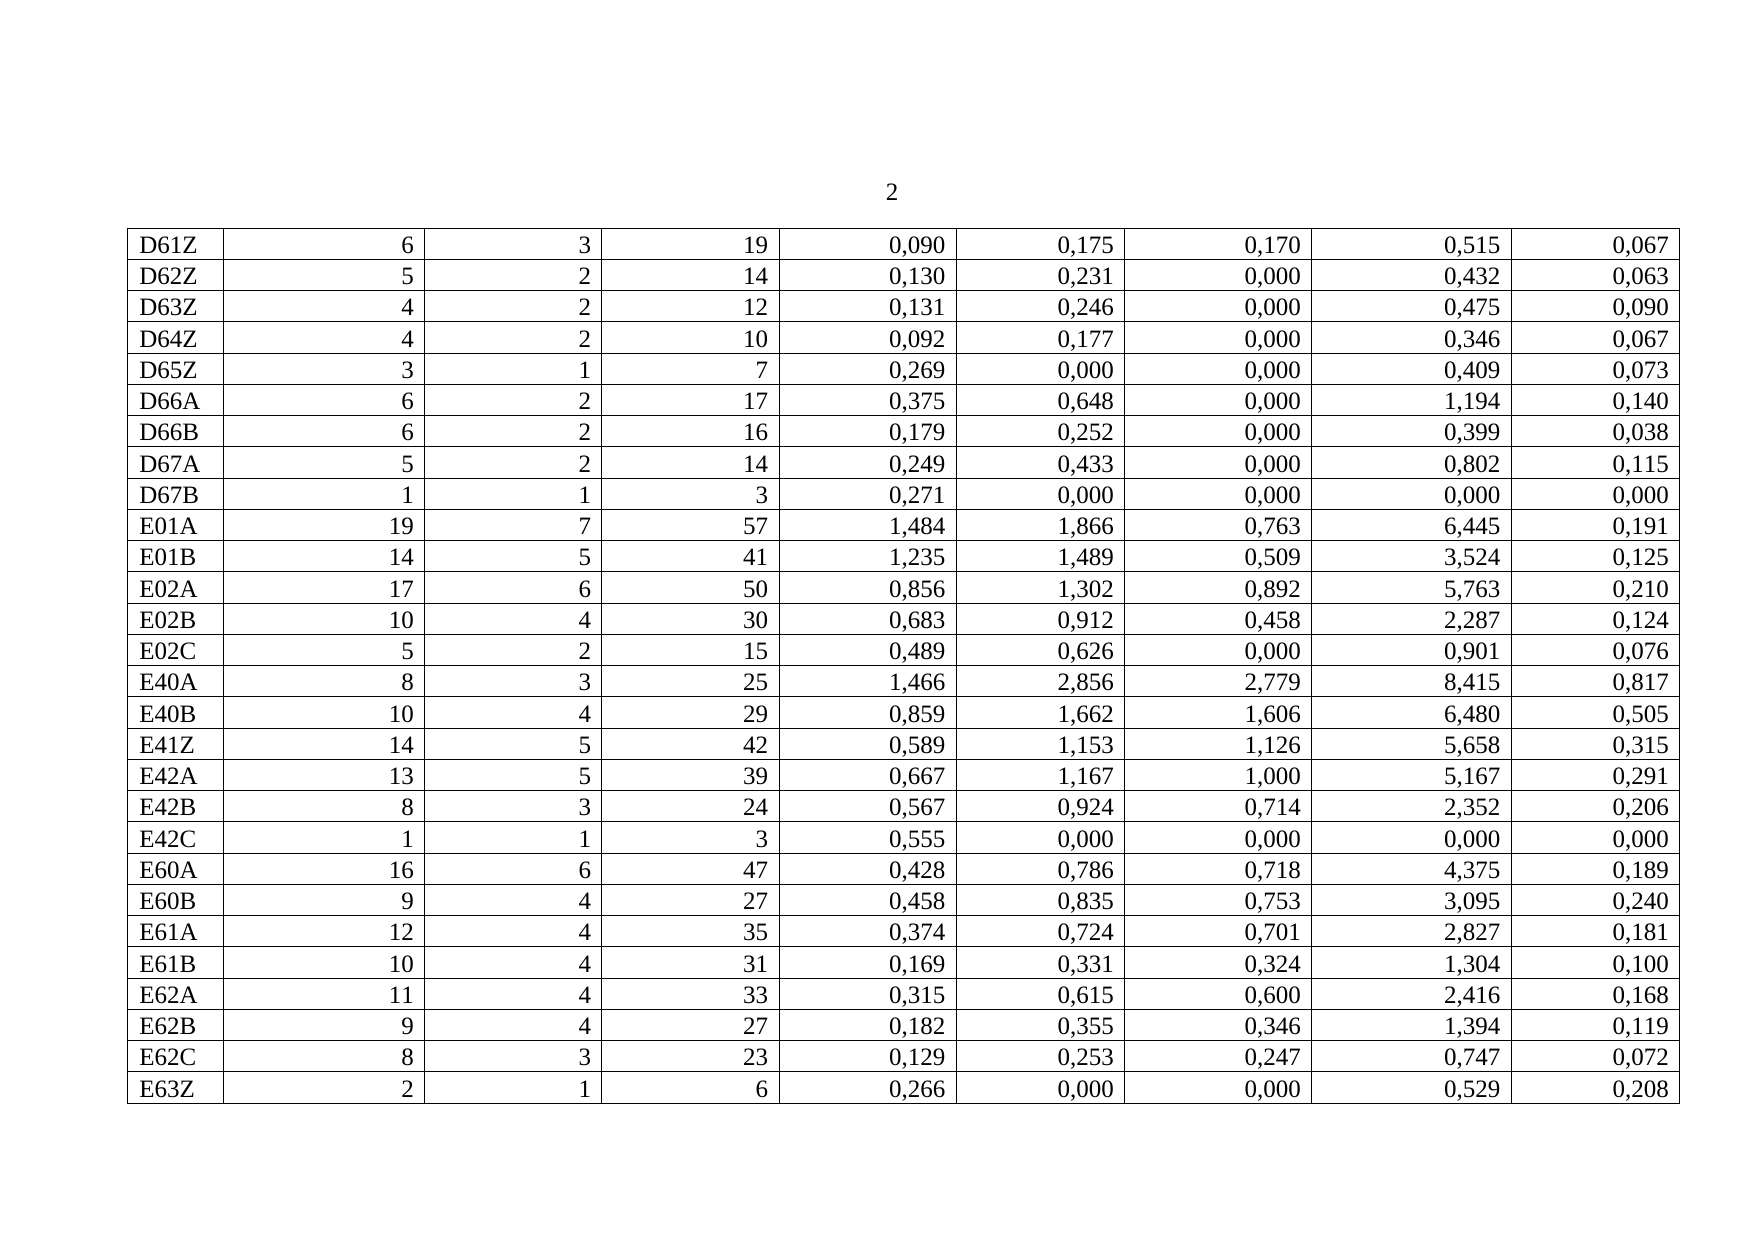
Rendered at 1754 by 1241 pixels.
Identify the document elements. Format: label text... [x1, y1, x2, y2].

table_cell 0,000 [1512, 479, 1679, 509]
table_cell E60A [128, 854, 223, 884]
table_cell 42 [602, 729, 779, 759]
table_cell E62B [128, 1010, 223, 1040]
table_cell 0,428 [780, 854, 956, 884]
table_cell 0,170 [1125, 229, 1311, 259]
table_cell 0,269 [780, 354, 956, 384]
table_cell 1,194 [1312, 385, 1511, 415]
table_cell 0,000 [957, 354, 1124, 384]
table_cell 14 [602, 260, 779, 290]
table_cell 47 [602, 854, 779, 884]
table_cell 1,000 [1125, 760, 1311, 790]
table_cell 6 [224, 229, 424, 259]
table_cell 5,167 [1312, 760, 1511, 790]
table_cell 0,399 [1312, 416, 1511, 446]
table_cell 0,271 [780, 479, 956, 509]
table_cell 2 [425, 322, 601, 352]
table_cell 0,291 [1512, 760, 1679, 790]
table_cell 8 [224, 791, 424, 821]
table_cell 0,912 [957, 604, 1124, 634]
table_cell 5,763 [1312, 572, 1511, 602]
table_cell 8 [224, 1041, 424, 1071]
table_cell 5 [224, 635, 424, 665]
table_cell 1,126 [1125, 729, 1311, 759]
table_cell 1,466 [780, 666, 956, 696]
table_cell 1,302 [957, 572, 1124, 602]
table_cell 1,167 [957, 760, 1124, 790]
table_cell 0,206 [1512, 791, 1679, 821]
table_cell 29 [602, 697, 779, 727]
table_cell 1,606 [1125, 697, 1311, 727]
table_cell 7 [425, 510, 601, 540]
table_cell 0,786 [957, 854, 1124, 884]
table_cell D61Z [128, 229, 223, 259]
table_cell 0,189 [1512, 854, 1679, 884]
table_cell 11 [224, 979, 424, 1009]
table_cell 0,115 [1512, 447, 1679, 477]
table_cell 0,433 [957, 447, 1124, 477]
table_cell 0,124 [1512, 604, 1679, 634]
table_cell 0,000 [1125, 822, 1311, 852]
table_cell 0,129 [780, 1041, 956, 1071]
table_cell 10 [224, 604, 424, 634]
table_cell 24 [602, 791, 779, 821]
table_cell 0,505 [1512, 697, 1679, 727]
table_cell E40A [128, 666, 223, 696]
table_cell 1,394 [1312, 1010, 1511, 1040]
table_cell 0,253 [957, 1041, 1124, 1071]
table_cell 15 [602, 635, 779, 665]
table_cell 0,177 [957, 322, 1124, 352]
table_cell 1 [224, 479, 424, 509]
table_cell 2,416 [1312, 979, 1511, 1009]
table_cell 0,458 [780, 885, 956, 915]
table_cell 0,000 [1312, 822, 1511, 852]
table_cell 0,701 [1125, 916, 1311, 946]
table_cell 1,489 [957, 541, 1124, 571]
table_cell 6 [224, 416, 424, 446]
table_cell 0,000 [1125, 479, 1311, 509]
table_cell E42C [128, 822, 223, 852]
table_cell 0,000 [1125, 354, 1311, 384]
table_cell 30 [602, 604, 779, 634]
table_cell 1 [425, 822, 601, 852]
table_cell 5 [224, 260, 424, 290]
table_cell 4 [224, 291, 424, 321]
table_cell D67A [128, 447, 223, 477]
table_cell 10 [602, 322, 779, 352]
table_cell 0,067 [1512, 322, 1679, 352]
table_cell 19 [602, 229, 779, 259]
table_cell 0,000 [1125, 416, 1311, 446]
table_cell 1,304 [1312, 947, 1511, 977]
table_cell 12 [224, 916, 424, 946]
table_cell 31 [602, 947, 779, 977]
table_cell 0,130 [780, 260, 956, 290]
table_cell 2 [425, 385, 601, 415]
table_cell 1 [224, 822, 424, 852]
table_cell 0,315 [780, 979, 956, 1009]
table_cell 0,331 [957, 947, 1124, 977]
table_cell 0,175 [957, 229, 1124, 259]
table_cell 4,375 [1312, 854, 1511, 884]
table_cell 0,000 [1125, 447, 1311, 477]
table_cell 0,090 [1512, 291, 1679, 321]
table_cell E61B [128, 947, 223, 977]
table_cell 25 [602, 666, 779, 696]
table_cell 0,346 [1125, 1010, 1311, 1040]
table_cell 3 [224, 354, 424, 384]
table_cell 41 [602, 541, 779, 571]
table_cell 8,415 [1312, 666, 1511, 696]
table_cell D62Z [128, 260, 223, 290]
table_cell 0,168 [1512, 979, 1679, 1009]
table_cell 0,208 [1512, 1072, 1679, 1102]
table_cell 0,475 [1312, 291, 1511, 321]
table_cell 0,000 [957, 822, 1124, 852]
table_cell 3 [602, 479, 779, 509]
table_cell 0,324 [1125, 947, 1311, 977]
table_cell D65Z [128, 354, 223, 384]
table_cell 4 [425, 1010, 601, 1040]
table_cell 2 [425, 291, 601, 321]
table_cell 0,589 [780, 729, 956, 759]
table_cell 2 [425, 635, 601, 665]
table_cell 0,346 [1312, 322, 1511, 352]
table_cell 0,648 [957, 385, 1124, 415]
table_cell 33 [602, 979, 779, 1009]
table_cell 9 [224, 885, 424, 915]
table_cell 0,355 [957, 1010, 1124, 1040]
table_cell 0,509 [1125, 541, 1311, 571]
table_cell 0,247 [1125, 1041, 1311, 1071]
table_cell 5 [224, 447, 424, 477]
table_cell 0,458 [1125, 604, 1311, 634]
table_cell 16 [602, 416, 779, 446]
table_cell E61A [128, 916, 223, 946]
table_cell 0,073 [1512, 354, 1679, 384]
table_cell 1 [425, 479, 601, 509]
table_cell 0,683 [780, 604, 956, 634]
table_cell 4 [425, 947, 601, 977]
table_cell 0,000 [957, 1072, 1124, 1102]
table_cell 2,287 [1312, 604, 1511, 634]
table_cell 0,182 [780, 1010, 956, 1040]
table_cell 19 [224, 510, 424, 540]
table_cell 7 [602, 354, 779, 384]
table_cell 0,529 [1312, 1072, 1511, 1102]
table_cell D64Z [128, 322, 223, 352]
table_cell 3 [602, 822, 779, 852]
table_cell 2 [425, 447, 601, 477]
table_cell 0,000 [1125, 1072, 1311, 1102]
table_cell 3 [425, 666, 601, 696]
table_cell 0,179 [780, 416, 956, 446]
table_cell 5 [425, 760, 601, 790]
table_cell 0,252 [957, 416, 1124, 446]
table_cell 1 [425, 354, 601, 384]
table_cell 0,210 [1512, 572, 1679, 602]
table_cell 0,615 [957, 979, 1124, 1009]
table_cell 0,125 [1512, 541, 1679, 571]
table_cell 17 [224, 572, 424, 602]
table_cell 17 [602, 385, 779, 415]
table_cell 6 [224, 385, 424, 415]
table_cell 6,445 [1312, 510, 1511, 540]
table_cell 4 [425, 916, 601, 946]
table_cell 0,835 [957, 885, 1124, 915]
table_cell E42B [128, 791, 223, 821]
table_cell 8 [224, 666, 424, 696]
table_cell 0,231 [957, 260, 1124, 290]
table_cell 0,667 [780, 760, 956, 790]
table_cell 23 [602, 1041, 779, 1071]
table_cell 0,076 [1512, 635, 1679, 665]
table_cell 1,235 [780, 541, 956, 571]
table_cell 0,315 [1512, 729, 1679, 759]
table_cell D66A [128, 385, 223, 415]
table_cell 6,480 [1312, 697, 1511, 727]
table_cell 2 [224, 1072, 424, 1102]
table_cell 0,000 [957, 479, 1124, 509]
table_cell 0,753 [1125, 885, 1311, 915]
table_cell 0,072 [1512, 1041, 1679, 1071]
table_cell E40B [128, 697, 223, 727]
table_cell D67B [128, 479, 223, 509]
table_cell E02B [128, 604, 223, 634]
table_cell 0,817 [1512, 666, 1679, 696]
table_cell 4 [425, 979, 601, 1009]
table_cell 3,524 [1312, 541, 1511, 571]
table_cell D66B [128, 416, 223, 446]
table_cell 0,119 [1512, 1010, 1679, 1040]
table_cell 5 [425, 541, 601, 571]
table_cell 0,409 [1312, 354, 1511, 384]
table_cell 0,600 [1125, 979, 1311, 1009]
table_cell 4 [425, 604, 601, 634]
table_cell 3 [425, 791, 601, 821]
table_cell 14 [602, 447, 779, 477]
table_cell 50 [602, 572, 779, 602]
table_cell E02A [128, 572, 223, 602]
table_cell 0,724 [957, 916, 1124, 946]
table_cell 6 [425, 572, 601, 602]
table_cell 5,658 [1312, 729, 1511, 759]
table_cell 0,000 [1125, 385, 1311, 415]
table_cell 4 [425, 885, 601, 915]
table_cell 4 [224, 322, 424, 352]
table_cell 10 [224, 947, 424, 977]
table_cell 14 [224, 729, 424, 759]
table_cell 0,747 [1312, 1041, 1511, 1071]
table_cell 2 [425, 260, 601, 290]
table_cell 0,140 [1512, 385, 1679, 415]
table_cell E60B [128, 885, 223, 915]
table_cell 0,249 [780, 447, 956, 477]
table_cell 0,000 [1125, 322, 1311, 352]
table_cell E63Z [128, 1072, 223, 1102]
table_cell 2,352 [1312, 791, 1511, 821]
table_cell 2,827 [1312, 916, 1511, 946]
table_cell E01A [128, 510, 223, 540]
table_cell 1,484 [780, 510, 956, 540]
table_cell 10 [224, 697, 424, 727]
table_cell 1 [425, 1072, 601, 1102]
table_cell 6 [425, 854, 601, 884]
table_cell 3,095 [1312, 885, 1511, 915]
table_cell 0,067 [1512, 229, 1679, 259]
table_cell 4 [425, 697, 601, 727]
table_cell 0,802 [1312, 447, 1511, 477]
table_cell 0,000 [1512, 822, 1679, 852]
table_cell 0,718 [1125, 854, 1311, 884]
table_cell 0,063 [1512, 260, 1679, 290]
table_cell E62C [128, 1041, 223, 1071]
table_cell 9 [224, 1010, 424, 1040]
table_cell 0,000 [1125, 260, 1311, 290]
table_cell 57 [602, 510, 779, 540]
table_cell 2,856 [957, 666, 1124, 696]
table_cell 0,515 [1312, 229, 1511, 259]
table_cell 0,432 [1312, 260, 1511, 290]
table_cell 0,246 [957, 291, 1124, 321]
table_cell 0,191 [1512, 510, 1679, 540]
table_cell 1,662 [957, 697, 1124, 727]
table_cell 6 [602, 1072, 779, 1102]
table_cell 0,266 [780, 1072, 956, 1102]
table_cell 0,131 [780, 291, 956, 321]
table_cell 1,866 [957, 510, 1124, 540]
table_cell E01B [128, 541, 223, 571]
table_cell 0,626 [957, 635, 1124, 665]
table_cell 0,892 [1125, 572, 1311, 602]
table_cell 13 [224, 760, 424, 790]
table_cell 0,000 [1312, 479, 1511, 509]
table_cell E62A [128, 979, 223, 1009]
table_cell 0,375 [780, 385, 956, 415]
table_cell 0,924 [957, 791, 1124, 821]
table_cell 0,859 [780, 697, 956, 727]
table_cell 39 [602, 760, 779, 790]
table_cell 3 [425, 229, 601, 259]
table_cell 0,090 [780, 229, 956, 259]
table_cell 0,038 [1512, 416, 1679, 446]
table_cell 0,763 [1125, 510, 1311, 540]
table_cell 0,181 [1512, 916, 1679, 946]
table_cell 0,374 [780, 916, 956, 946]
table_cell 0,901 [1312, 635, 1511, 665]
table_cell 12 [602, 291, 779, 321]
table_cell 0,000 [1125, 635, 1311, 665]
table_cell 0,489 [780, 635, 956, 665]
table_cell E42A [128, 760, 223, 790]
table_cell 5 [425, 729, 601, 759]
table_cell E41Z [128, 729, 223, 759]
table_cell 27 [602, 1010, 779, 1040]
table_cell 0,567 [780, 791, 956, 821]
table_cell E02C [128, 635, 223, 665]
table_cell 16 [224, 854, 424, 884]
table_cell 14 [224, 541, 424, 571]
table_cell 0,000 [1125, 291, 1311, 321]
table_cell 2,779 [1125, 666, 1311, 696]
table_cell 0,555 [780, 822, 956, 852]
table_cell 0,092 [780, 322, 956, 352]
table_cell 0,856 [780, 572, 956, 602]
table_cell 1,153 [957, 729, 1124, 759]
table_cell 0,100 [1512, 947, 1679, 977]
table_cell D63Z [128, 291, 223, 321]
table_cell 27 [602, 885, 779, 915]
table_cell 0,714 [1125, 791, 1311, 821]
table_cell 0,169 [780, 947, 956, 977]
table_cell 35 [602, 916, 779, 946]
table_cell 2 [425, 416, 601, 446]
table_cell 3 [425, 1041, 601, 1071]
table_cell 0,240 [1512, 885, 1679, 915]
